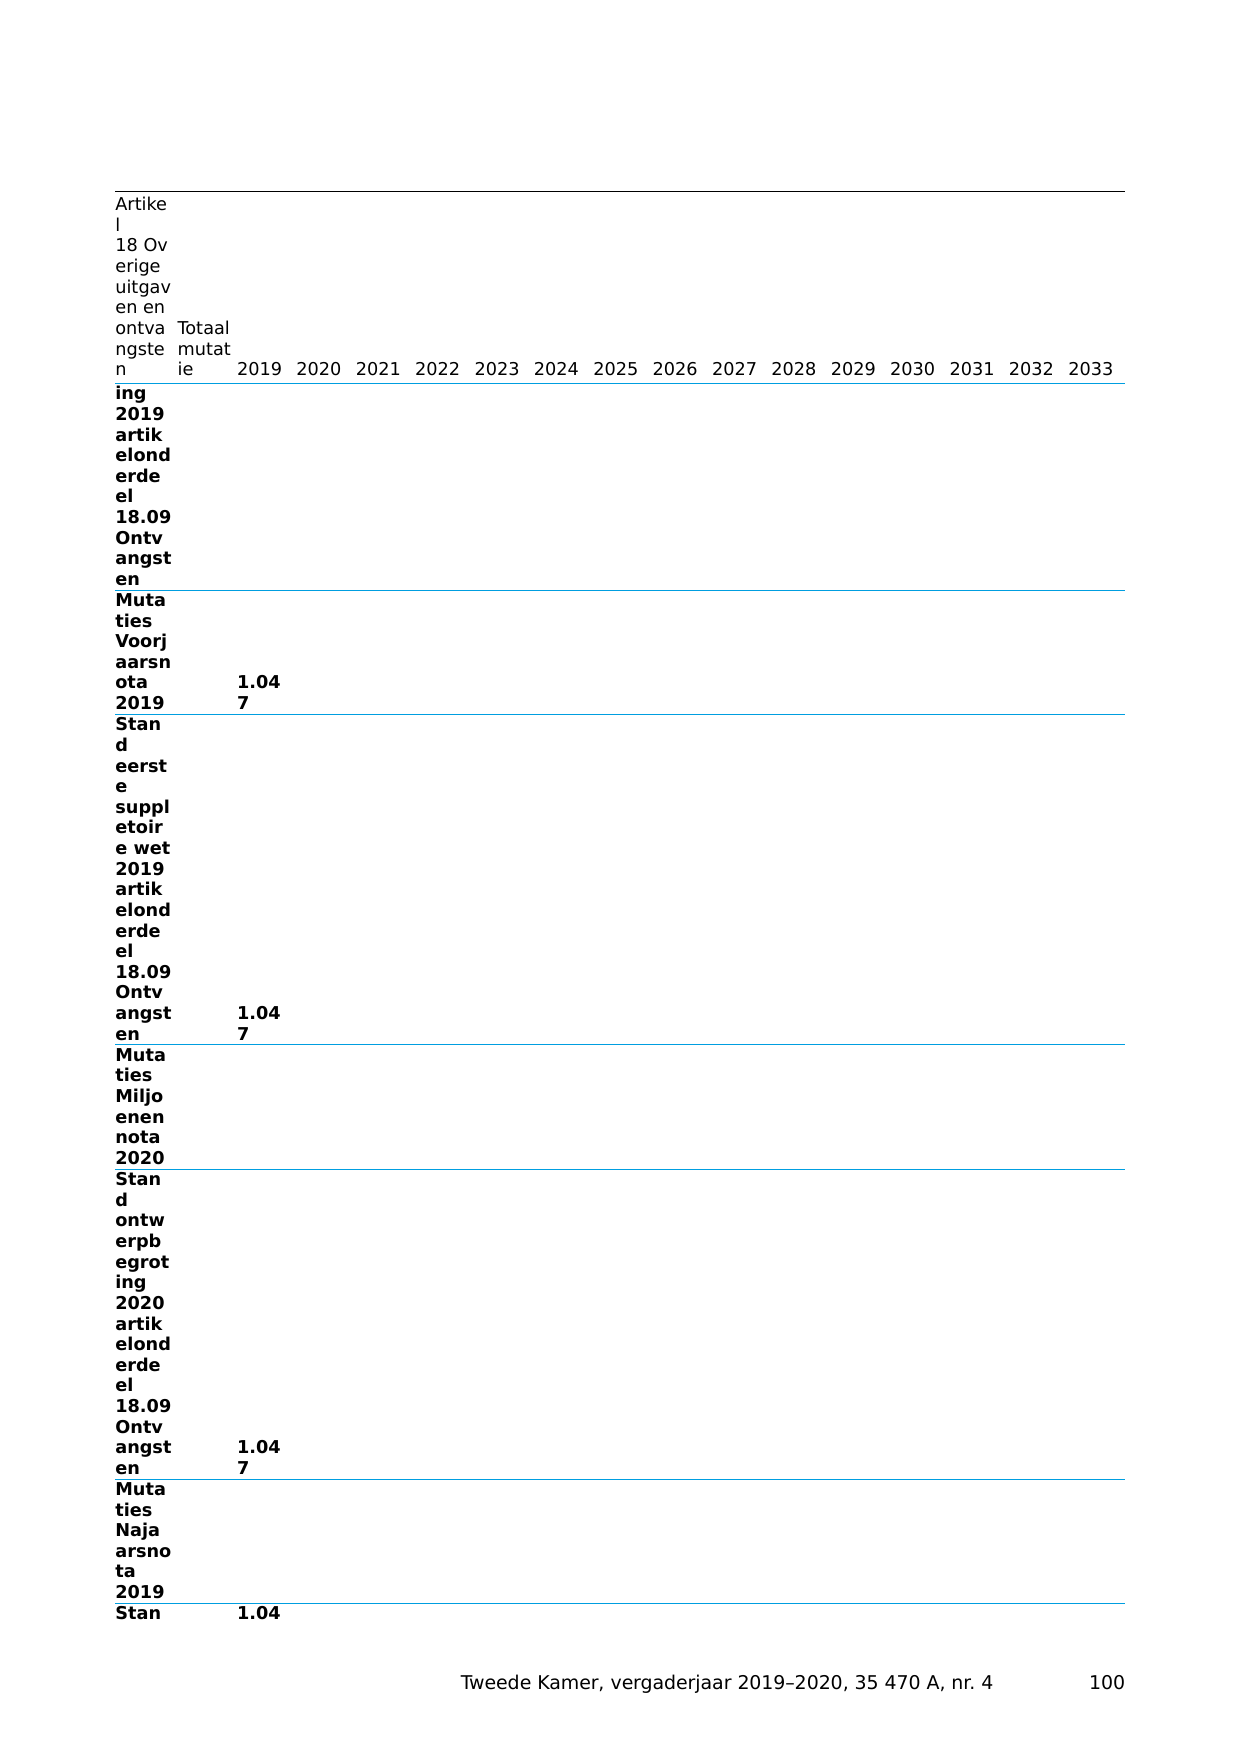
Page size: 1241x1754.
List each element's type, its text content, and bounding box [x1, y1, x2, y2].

table_cell [946, 1045, 1006, 1168]
table_cell [1065, 1480, 1125, 1603]
table_cell [471, 591, 531, 714]
table_header 2033 [1065, 192, 1125, 383]
table_cell [175, 1045, 234, 1168]
table_cell [887, 591, 946, 714]
table_cell [1006, 1604, 1065, 1624]
table_header 2020 [293, 192, 353, 383]
table_cell 1.047 [234, 591, 293, 714]
table_cell [471, 1480, 531, 1603]
table_header 2023 [471, 192, 531, 383]
table_cell [709, 384, 768, 589]
table_cell [768, 715, 828, 1044]
table_cell [1065, 591, 1125, 714]
table_cell [709, 591, 768, 714]
table_cell [650, 591, 709, 714]
table_cell [828, 1170, 887, 1478]
table_cell [828, 1480, 887, 1603]
table_cell [293, 1170, 353, 1478]
table_cell [471, 1045, 531, 1168]
table_cell [531, 1604, 590, 1624]
table_header 2024 [531, 192, 590, 383]
table_header 2022 [412, 192, 471, 383]
table_cell [650, 1480, 709, 1603]
table_cell [293, 1045, 353, 1168]
table_cell ing 2019 artikelonderdeel 18.09 Ontvangsten [115, 384, 174, 589]
table_cell [590, 1480, 649, 1603]
table_cell [531, 591, 590, 714]
table_cell [531, 715, 590, 1044]
table_cell [887, 384, 946, 589]
table_cell [293, 384, 353, 589]
table_cell [768, 1480, 828, 1603]
table_cell [946, 1480, 1006, 1603]
table_cell [768, 1170, 828, 1478]
table_cell [412, 1170, 471, 1478]
table_cell [412, 384, 471, 589]
table_cell [234, 1045, 293, 1168]
table_header 2029 [828, 192, 887, 383]
table_cell [590, 591, 649, 714]
table_cell Mutaties Najaarsnota 2019 [115, 1480, 174, 1603]
table_cell [828, 1604, 887, 1624]
table_cell [650, 1170, 709, 1478]
table_cell [531, 1480, 590, 1603]
table_cell [1006, 1170, 1065, 1478]
table_cell [709, 1480, 768, 1603]
table_header 2026 [650, 192, 709, 383]
table_cell [353, 1604, 412, 1624]
table_cell [412, 1604, 471, 1624]
table_cell [293, 591, 353, 714]
table_cell [709, 1170, 768, 1478]
table_cell [412, 591, 471, 714]
table_cell [946, 1604, 1006, 1624]
table_cell [1006, 1045, 1065, 1168]
table_cell [709, 1604, 768, 1624]
table_cell [590, 715, 649, 1044]
table_cell [590, 1170, 649, 1478]
table_cell [650, 1604, 709, 1624]
table_header Artikel 18 Overige uitgaven en ontvangsten [115, 192, 174, 383]
table_cell [946, 384, 1006, 589]
table_cell [531, 384, 590, 589]
table_cell 1.047 [234, 1170, 293, 1478]
table_header 2027 [709, 192, 768, 383]
table_header 2021 [353, 192, 412, 383]
table_cell [768, 384, 828, 589]
table_header 2030 [887, 192, 946, 383]
table_cell [887, 1045, 946, 1168]
table_cell [828, 715, 887, 1044]
table_cell [1006, 384, 1065, 589]
table_cell [471, 1170, 531, 1478]
table_cell [1065, 1045, 1125, 1168]
table_cell [946, 591, 1006, 714]
table_cell Stand ontwerpbegroting 2020 artikelonderdeel 18.09 Ontvangsten [115, 1170, 174, 1478]
table_cell 1.047 [234, 715, 293, 1044]
table_cell [946, 1170, 1006, 1478]
table_cell [353, 384, 412, 589]
table_cell Stand eerste suppletoire wet 2019 artikelonderdeel 18.09 Ontvangsten [115, 715, 174, 1044]
table_cell [887, 715, 946, 1044]
table_cell [650, 1045, 709, 1168]
table_cell [471, 715, 531, 1044]
table_cell [175, 715, 234, 1044]
table_cell [293, 715, 353, 1044]
table_cell [768, 1045, 828, 1168]
table_cell [353, 715, 412, 1044]
table_cell [175, 384, 234, 589]
table_cell [650, 715, 709, 1044]
table_cell 1.04 [234, 1604, 293, 1624]
table_cell [768, 1604, 828, 1624]
table_header 2019 [234, 192, 293, 383]
table_cell [175, 1604, 234, 1624]
table_cell [353, 1045, 412, 1168]
table_cell [531, 1045, 590, 1168]
table_cell [412, 1480, 471, 1603]
table_cell Mutaties Miljoenennota 2020 [115, 1045, 174, 1168]
table_cell [1006, 715, 1065, 1044]
table_cell [471, 1604, 531, 1624]
table_header 2032 [1006, 192, 1065, 383]
table_cell [293, 1604, 353, 1624]
table_cell Stan [115, 1604, 174, 1624]
table_cell [1006, 591, 1065, 714]
table_cell [709, 715, 768, 1044]
table_cell [293, 1480, 353, 1603]
table_header Totaal mutatie [175, 192, 234, 383]
table_cell [887, 1604, 946, 1624]
table_header 2031 [946, 192, 1006, 383]
table_cell [887, 1480, 946, 1603]
table_cell Mutaties Voorjaarsnota 2019 [115, 591, 174, 714]
table_header 2028 [768, 192, 828, 383]
table_header 2025 [590, 192, 649, 383]
table_cell [1065, 1170, 1125, 1478]
table_cell [412, 715, 471, 1044]
table_cell [412, 1045, 471, 1168]
table_cell [590, 1045, 649, 1168]
table_cell [946, 715, 1006, 1044]
table_cell [471, 384, 531, 589]
table_cell [353, 591, 412, 714]
table_cell [768, 591, 828, 714]
table_cell [828, 591, 887, 714]
table_cell [828, 1045, 887, 1168]
table_cell [650, 384, 709, 589]
table_cell [590, 384, 649, 589]
table_cell [1065, 384, 1125, 589]
table_cell [709, 1045, 768, 1168]
table_cell [234, 1480, 293, 1603]
table_cell [353, 1480, 412, 1603]
table_cell [531, 1170, 590, 1478]
table_cell [175, 1170, 234, 1478]
table_cell [828, 384, 887, 589]
table_cell [1065, 715, 1125, 1044]
table_cell [1006, 1480, 1065, 1603]
table_cell [1065, 1604, 1125, 1624]
table_cell [234, 384, 293, 589]
table_cell [175, 591, 234, 714]
table_cell [175, 1480, 234, 1603]
table_cell [887, 1170, 946, 1478]
table_cell [590, 1604, 649, 1624]
table_cell [353, 1170, 412, 1478]
